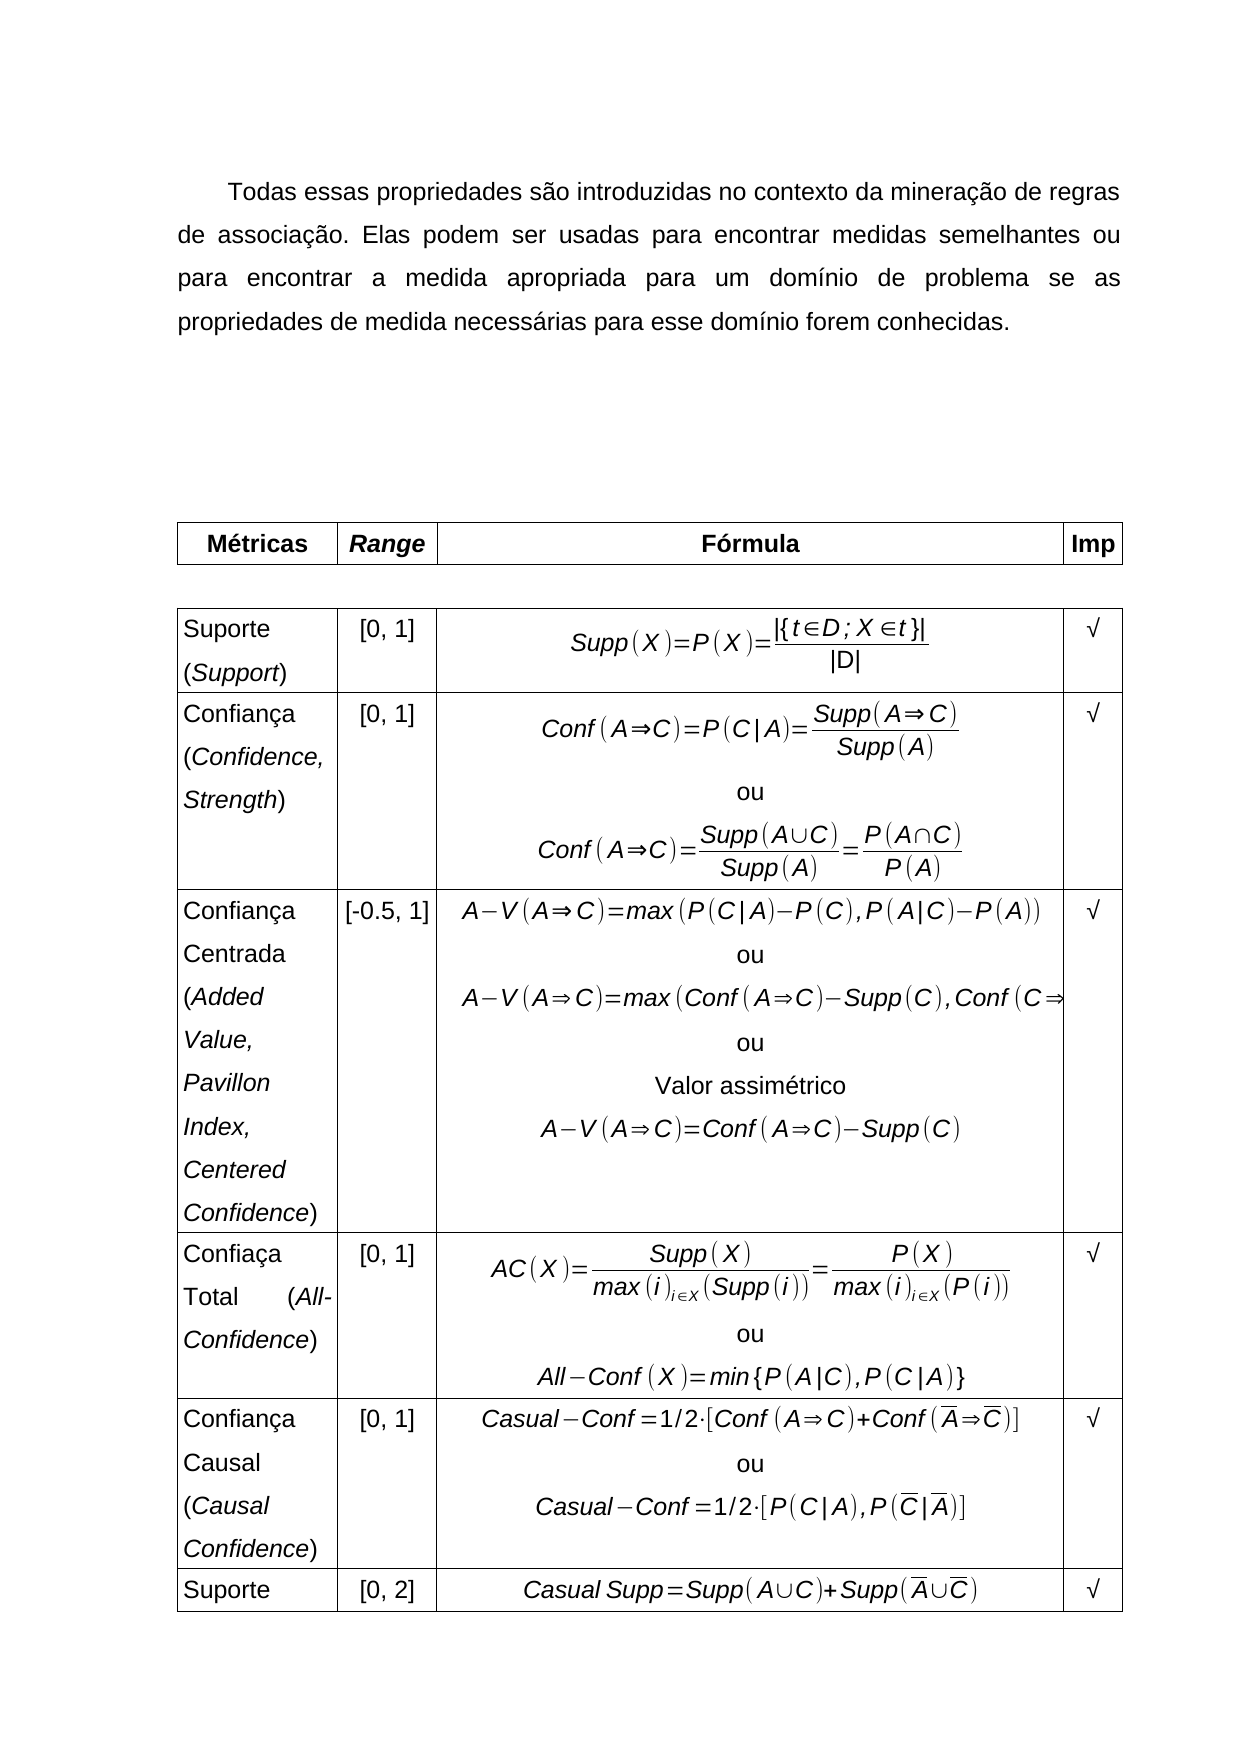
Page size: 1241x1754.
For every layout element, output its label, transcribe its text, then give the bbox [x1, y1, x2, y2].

table_cell [0, 2] [338, 1569, 436, 1611]
table_header Suporte (Support) [178, 609, 337, 692]
table_cell ou [437, 1399, 1063, 1568]
table_cell √ [1064, 1569, 1122, 1611]
table_cell ou [437, 693, 1063, 889]
table_header √ [1064, 609, 1122, 692]
table_cell [0, 1] [338, 1399, 436, 1568]
table_cell [0, 1] [338, 693, 436, 889]
text Todas essas propriedades são introduzidas no contexto da mineração de regras de associação. Elas podem ser usadas para encontrar medidas semelhantes ou para encontrar a medida apropriada para um domínio de problema se as propriedades de medida necessárias para esse domínio forem conhecidas. [177, 177, 1122, 335]
table_cell [0, 1] [338, 1233, 436, 1398]
table_cell √ [1064, 1233, 1122, 1398]
table_cell Confiança Centrada (Added Value, Pavillon Index, Centered Confidence) [178, 890, 337, 1232]
table_cell Confiaça Total (All-Confidence) [178, 1233, 337, 1398]
table_cell Confiança Causal (Causal Confidence) [178, 1399, 337, 1568]
table_header [437, 609, 1063, 692]
table_cell √ [1064, 890, 1122, 1232]
table_cell √ [1064, 693, 1122, 889]
table_cell ou [437, 1233, 1063, 1398]
table_header Métricas [178, 523, 337, 563]
table_cell [-0.5, 1] [338, 890, 436, 1232]
table_header [0, 1] [338, 609, 436, 692]
table_cell Suporte [178, 1569, 337, 1611]
table_cell Confiança (Confidence, Strength) [178, 693, 337, 889]
table_cell ou [437, 1569, 1063, 1611]
table_header Imp [1064, 523, 1122, 563]
table_cell √ [1064, 1399, 1122, 1568]
table_header Range [338, 523, 437, 563]
table_cell ou ou Valor assimétrico [437, 890, 1063, 1232]
table_header Fórmula [438, 523, 1063, 563]
